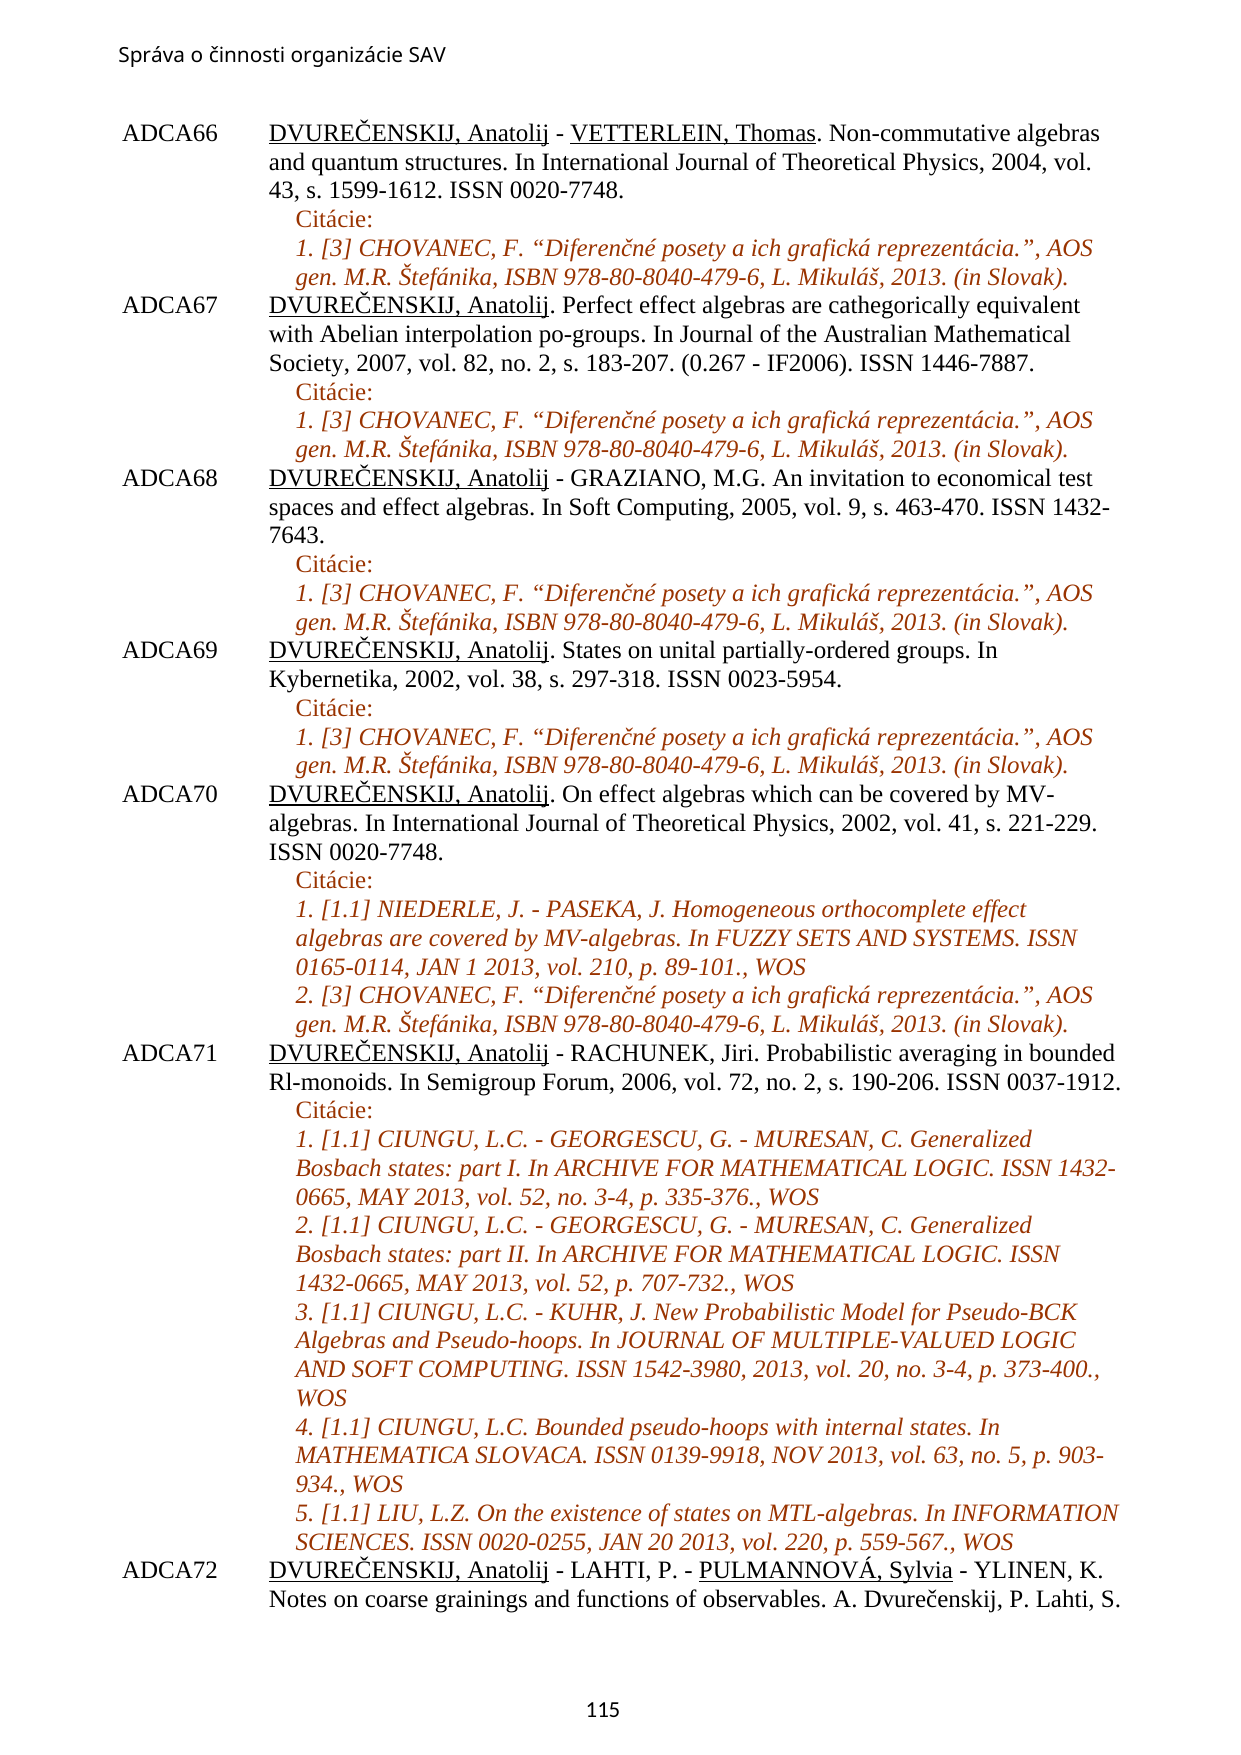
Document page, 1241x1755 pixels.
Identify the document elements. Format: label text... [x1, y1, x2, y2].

text 1. [1.1] NIEDERLE, J. - PASEKA, J. Homogeneous orthocomplete effect algebras are covered by MV-algebras. In FUZZY SETS AND SYSTEMS. ISSN 0165-0114, JAN 1 2013, vol. 210, p. 89-101., WOS [295, 894, 1122, 981]
text Citácie: [295, 204, 1122, 233]
text 2. [3] CHOVANEC, F. “Diferenčné posety a ich grafická reprezentácia.”, AOS gen. M.R. Štefánika, ISBN 978-80-8040-479-6, L. Mikuláš, 2013. (in Slovak). [295, 981, 1122, 1038]
table_header ADCA69 [122, 636, 269, 693]
table_header ADCA68 [122, 463, 269, 549]
table_header ADCA67 [122, 291, 269, 377]
text Citácie: [295, 693, 1122, 722]
text Citácie: [295, 1096, 1122, 1124]
text 1. [3] CHOVANEC, F. “Diferenčné posety a ich grafická reprezentácia.”, AOS gen. M.R. Štefánika, ISBN 978-80-8040-479-6, L. Mikuláš, 2013. (in Slovak). [295, 233, 1122, 291]
text Citácie: [295, 377, 1122, 406]
table_header ADCA66 [122, 118, 269, 204]
table_header DVUREČENSKIJ, Anatolij - GRAZIANO, M.G. An invitation to economical test spaces and effect algebras. In Soft Computing, 2005, vol. 9, s. 463-470. ISSN 1432-7643. [269, 463, 1122, 549]
text Citácie: [295, 866, 1122, 894]
text 1. [3] CHOVANEC, F. “Diferenčné posety a ich grafická reprezentácia.”, AOS gen. M.R. Štefánika, ISBN 978-80-8040-479-6, L. Mikuláš, 2013. (in Slovak). [295, 722, 1122, 779]
text 1. [3] CHOVANEC, F. “Diferenčné posety a ich grafická reprezentácia.”, AOS gen. M.R. Štefánika, ISBN 978-80-8040-479-6, L. Mikuláš, 2013. (in Slovak). [295, 578, 1122, 636]
table_header DVUREČENSKIJ, Anatolij. States on unital partially-ordered groups. In Kybernetika, 2002, vol. 38, s. 297-318. ISSN 0023-5954. [269, 636, 1122, 693]
text 1. [3] CHOVANEC, F. “Diferenčné posety a ich grafická reprezentácia.”, AOS gen. M.R. Štefánika, ISBN 978-80-8040-479-6, L. Mikuláš, 2013. (in Slovak). [295, 406, 1122, 463]
text Citácie: [295, 549, 1122, 578]
table_header DVUREČENSKIJ, Anatolij - LAHTI, P. - PULMANNOVÁ, Sylvia - YLINEN, K. Notes on coarse grainings and functions of observables. A. Dvurečenskij, P. Lahti, S. [269, 1556, 1122, 1613]
text 1. [1.1] CIUNGU, L.C. - GEORGESCU, G. - MURESAN, C. Generalized Bosbach states: part I. In ARCHIVE FOR MATHEMATICAL LOGIC. ISSN 1432-0665, MAY 2013, vol. 52, no. 3-4, p. 335-376., WOS [295, 1124, 1122, 1211]
table_header DVUREČENSKIJ, Anatolij. Perfect effect algebras are cathegorically equivalent with Abelian interpolation po-groups. In Journal of the Australian Mathematical Society, 2007, vol. 82, no. 2, s. 183-207. (0.267 - IF2006). ISSN 1446-7887. [269, 291, 1122, 377]
table_header DVUREČENSKIJ, Anatolij - VETTERLEIN, Thomas. Non-commutative algebras and quantum structures. In International Journal of Theoretical Physics, 2004, vol. 43, s. 1599-1612. ISSN 0020-7748. [269, 118, 1122, 204]
table_header DVUREČENSKIJ, Anatolij. On effect algebras which can be covered by MV-algebras. In International Journal of Theoretical Physics, 2002, vol. 41, s. 221-229. ISSN 0020-7748. [269, 779, 1122, 866]
table_header ADCA70 [122, 779, 269, 866]
table_header ADCA72 [122, 1556, 269, 1613]
text 5. [1.1] LIU, L.Z. On the existence of states on MTL-algebras. In INFORMATION SCIENCES. ISSN 0020-0255, JAN 20 2013, vol. 220, p. 559-567., WOS [295, 1498, 1122, 1556]
text 4. [1.1] CIUNGU, L.C. Bounded pseudo-hoops with internal states. In MATHEMATICA SLOVACA. ISSN 0139-9918, NOV 2013, vol. 63, no. 5, p. 903-934., WOS [295, 1412, 1122, 1498]
table_header DVUREČENSKIJ, Anatolij - RACHUNEK, Jiri. Probabilistic averaging in bounded Rl-monoids. In Semigroup Forum, 2006, vol. 72, no. 2, s. 190-206. ISSN 0037-1912. [269, 1038, 1122, 1096]
text 3. [1.1] CIUNGU, L.C. - KUHR, J. New Probabilistic Model for Pseudo-BCK Algebras and Pseudo-hoops. In JOURNAL OF MULTIPLE-VALUED LOGIC AND SOFT COMPUTING. ISSN 1542-3980, 2013, vol. 20, no. 3-4, p. 373-400., WOS [295, 1297, 1122, 1412]
table_header ADCA71 [122, 1038, 269, 1096]
text 2. [1.1] CIUNGU, L.C. - GEORGESCU, G. - MURESAN, C. Generalized Bosbach states: part II. In ARCHIVE FOR MATHEMATICAL LOGIC. ISSN 1432-0665, MAY 2013, vol. 52, p. 707-732., WOS [295, 1211, 1122, 1297]
